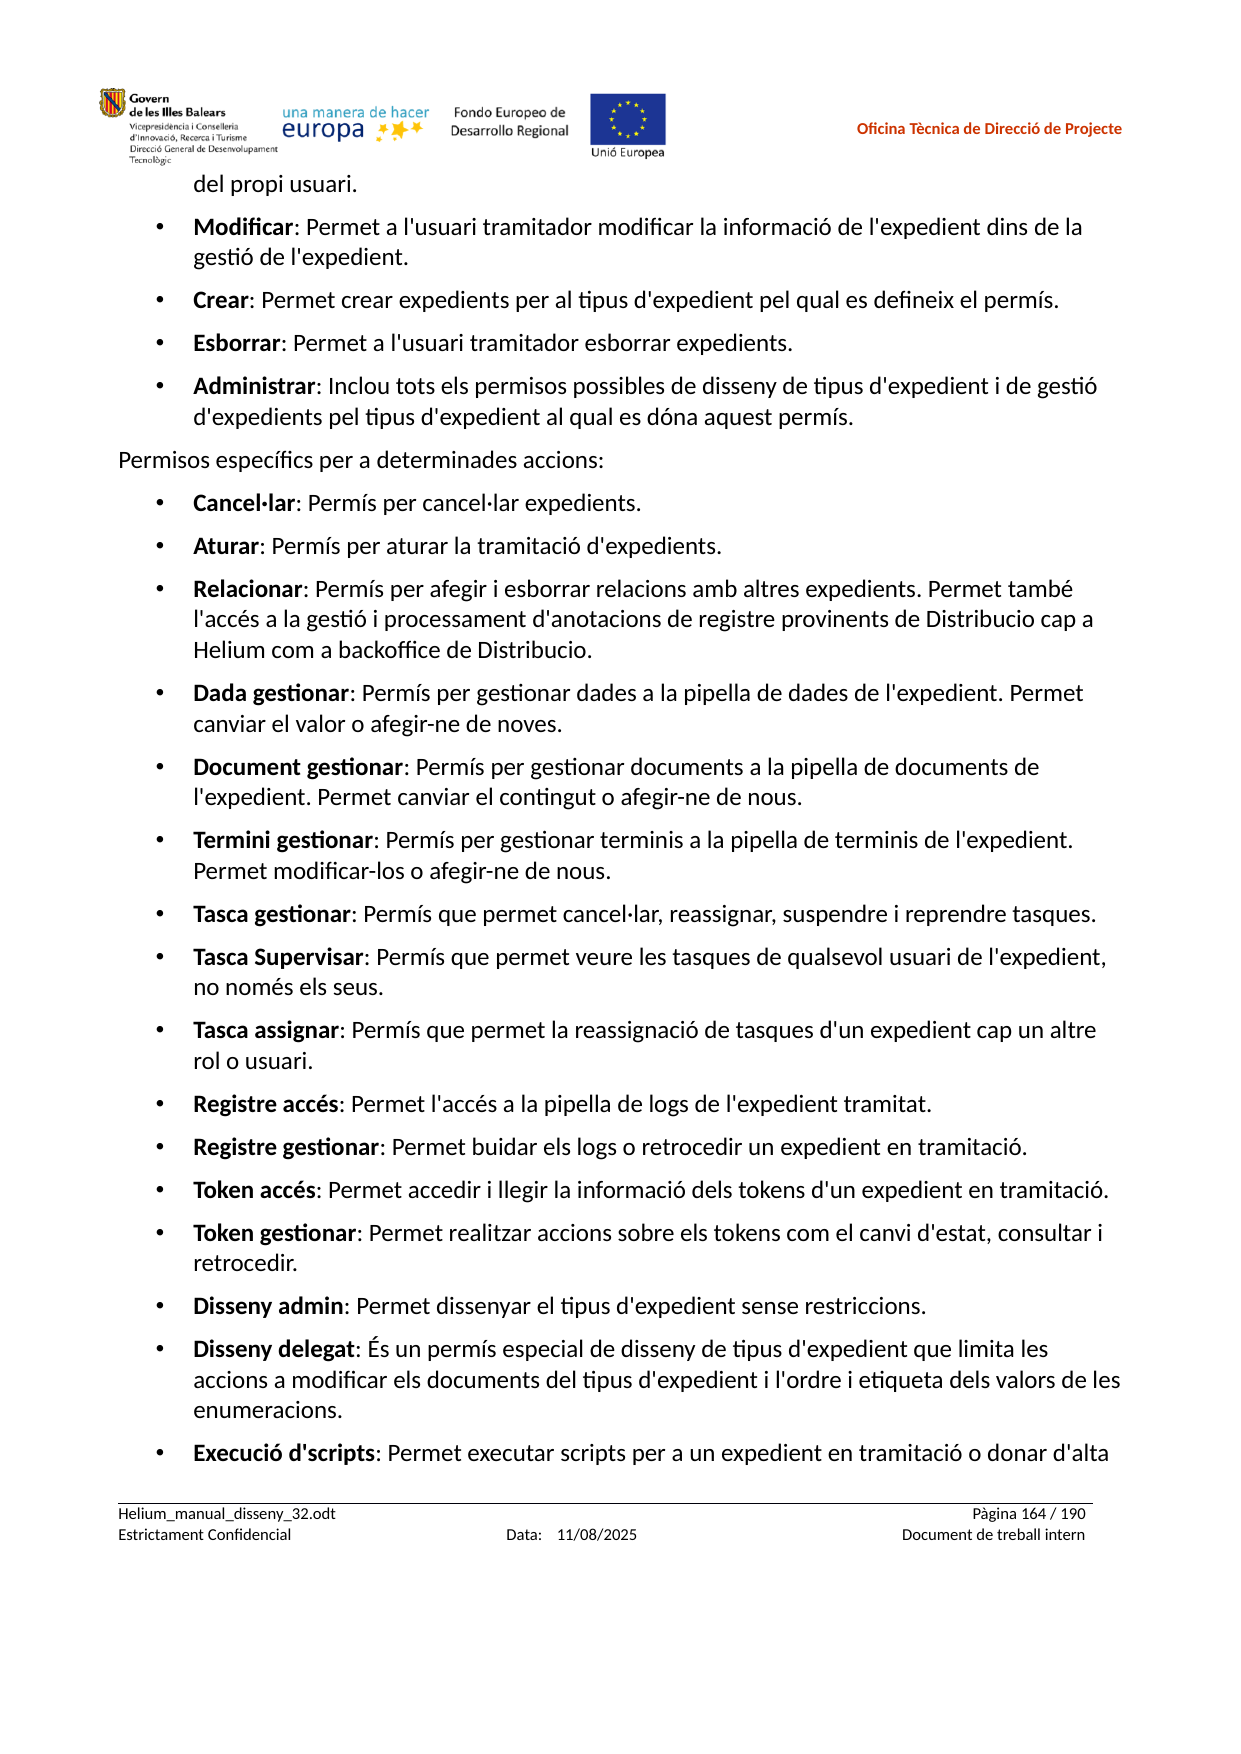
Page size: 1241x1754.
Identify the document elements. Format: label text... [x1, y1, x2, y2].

list Cancel·lar: Permís per cancel·lar expedients. [156, 487, 1122, 518]
list Document gestionar: Permís per gestionar documents a la pipella de documents de l'expedient. Permet canviar el contingut o afegir-ne de nous. [156, 751, 1122, 812]
list Relacionar: Permís per afegir i esborrar relacions amb altres expedients. Permet també l'accés a la gestió i processament d'anotacions de registre provinents de Distribucio cap a Helium com a backoffice de Distribucio. [156, 573, 1122, 665]
list Modificar: Permet a l'usuari tramitador modificar la informació de l'expedient dins de la gestió de l'expedient. [156, 211, 1122, 272]
list Crear: Permet crear expedients per al tipus d'expedient pel qual es defineix el permís. [156, 284, 1122, 315]
list Tasca Supervisar: Permís que permet veure les tasques de qualsevol usuari de l'expedient, no només els seus. [156, 941, 1122, 1002]
list Esborrar: Permet a l'usuari tramitador esborrar expedients. [156, 327, 1122, 358]
list Execució d'scripts: Permet executar scripts per a un expedient en tramitació o donar d'alta [156, 1438, 1122, 1468]
list Dada gestionar: Permís per gestionar dades a la pipella de dades de l'expedient. Permet canviar el valor o afegir-ne de noves. [156, 677, 1122, 738]
text Permisos específics per a determinades accions: [118, 444, 1122, 474]
list del propi usuari. [156, 168, 1122, 198]
list Token gestionar: Permet realitzar accions sobre els tokens com el canvi d'estat, consultar i retrocedir. [156, 1217, 1122, 1278]
list Registre accés: Permet l'accés a la pipella de logs de l'expedient tramitat. [156, 1088, 1122, 1118]
list Disseny admin: Permet dissenyar el tipus d'expedient sense restriccions. [156, 1291, 1122, 1321]
picture [99, 87, 668, 166]
list Aturar: Permís per aturar la tramitació d'expedients. [156, 530, 1122, 561]
list Token accés: Permet accedir i llegir la informació dels tokens d'un expedient en tramitació. [156, 1174, 1122, 1204]
list Termini gestionar: Permís per gestionar terminis a la pipella de terminis de l'expedient. Permet modificar-los o afegir-ne de nous. [156, 824, 1122, 885]
list Tasca assignar: Permís que permet la reassignació de tasques d'un expedient cap un altre rol o usuari. [156, 1014, 1122, 1075]
list Registre gestionar: Permet buidar els logs o retrocedir un expedient en tramitació. [156, 1131, 1122, 1161]
list Tasca gestionar: Permís que permet cancel·lar, reassignar, suspendre i reprendre tasques. [156, 898, 1122, 928]
list Disseny delegat: És un permís especial de disseny de tipus d'expedient que limita les accions a modificar els documents del tipus d'expedient i l'ordre i etiqueta dels valors de les enumeracions. [156, 1333, 1122, 1425]
list Administrar: Inclou tots els permisos possibles de disseny de tipus d'expedient i de gestió d'expedients pel tipus d'expedient al qual es dóna aquest permís. [156, 371, 1122, 432]
